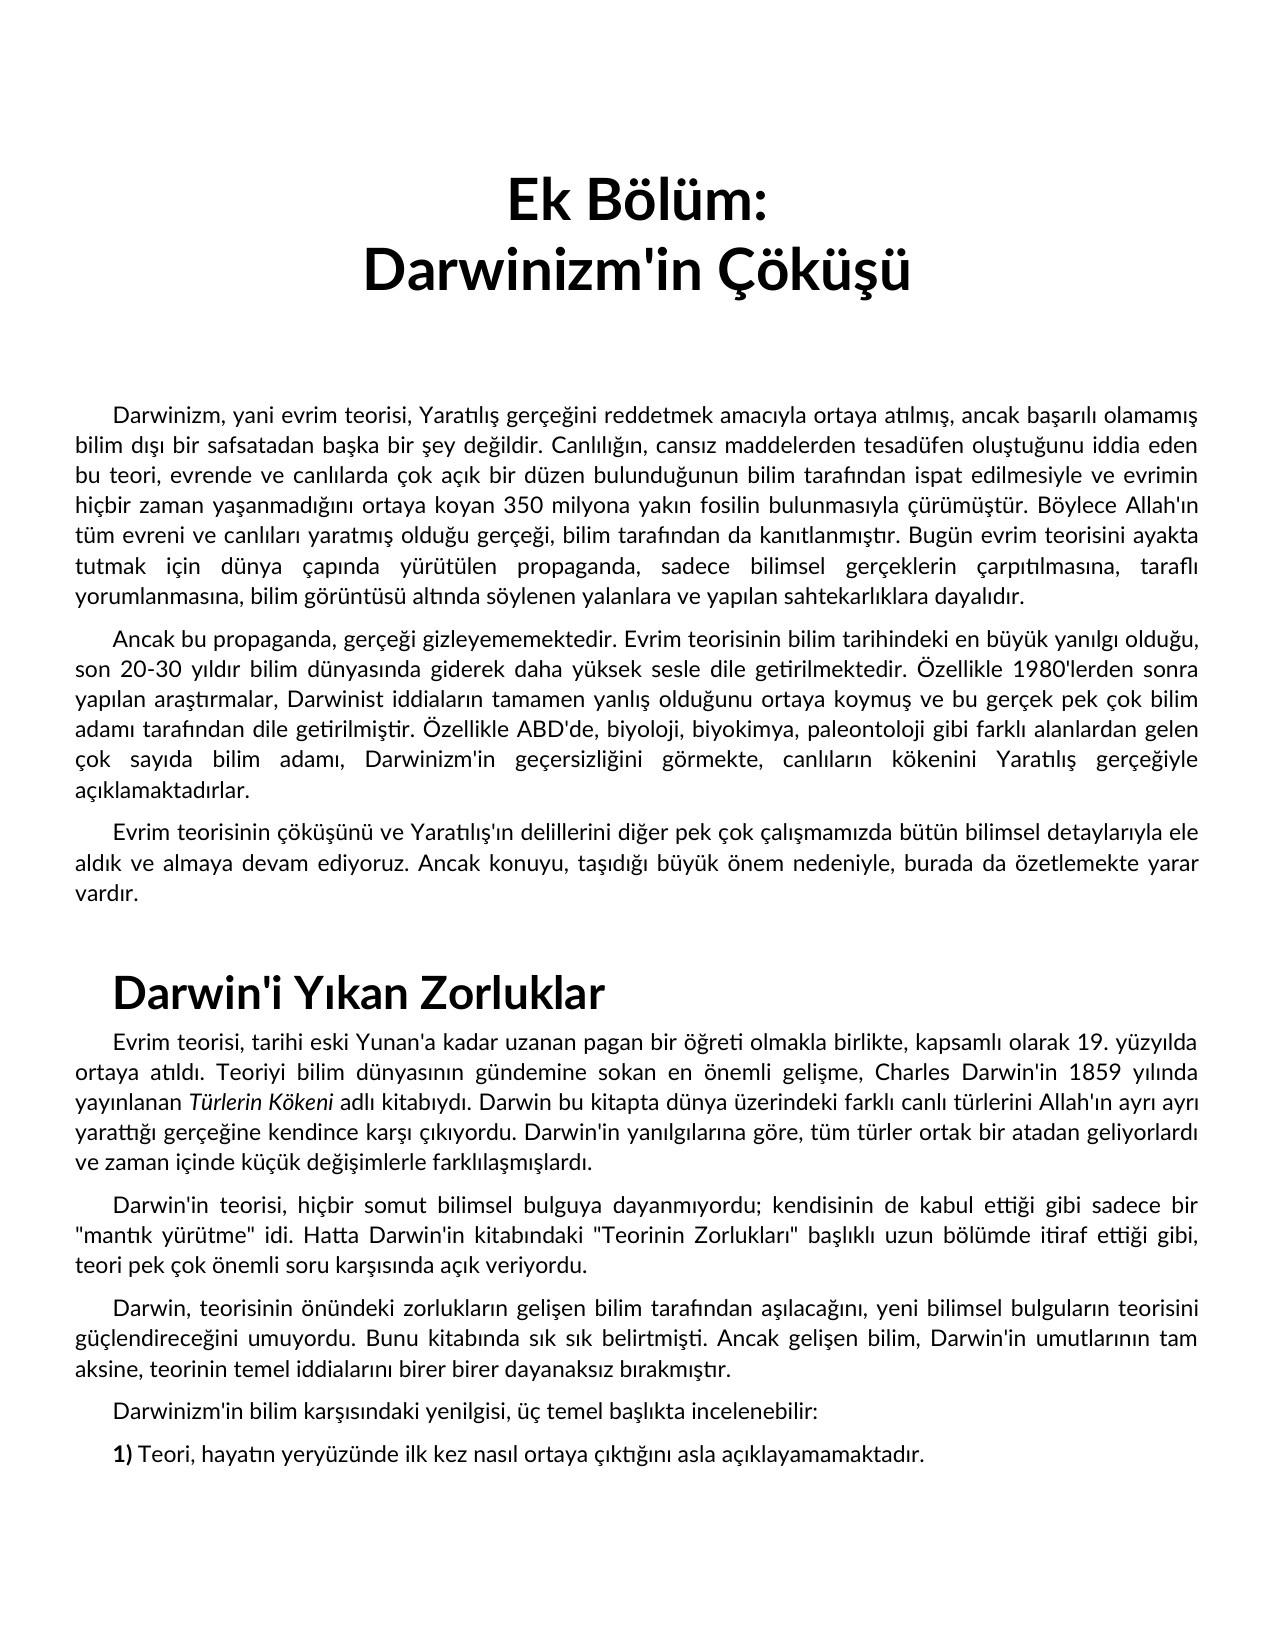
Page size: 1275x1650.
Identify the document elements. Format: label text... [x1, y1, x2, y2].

text Darwinizm'in bilim karşısındaki yenilgisi, üç temel başlıkta incelenebilir: [75, 1397, 1200, 1424]
text 1) Teori, hayatın yeryüzünde ilk kez nasıl ortaya çıktığını asla açıklayamamaktadır. [75, 1440, 1200, 1467]
text Ancak bu propaganda, gerçeği gizleyememektedir. Evrim teorisinin bilim tarihindeki en büyük yanılgı olduğu, son 20-30 yıldır bilim dünyasında giderek daha yüksek sesle dile getirilmektedir. Özellikle 1980'lerden sonra yapılan araştırmalar, Darwinist iddiaların tamamen yanlış olduğunu ortaya koymuş ve bu gerçek pek çok bilim adamı tarafından dile getirilmiştir. Özellikle ABD'de, biyoloji, biyokimya, paleontoloji gibi farklı alanlardan gelen çok sayıda bilim adamı, Darwinizm'in geçersizliğini görmekte, canlıların kökenini Yaratılış gerçeğiyle açıklamaktadırlar. [75, 624, 1200, 803]
text Evrim teorisinin çöküşünü ve Yaratılış'ın delillerini diğer pek çok çalışmamızda bütün bilimsel detaylarıyla ele aldık ve almaya devam ediyoruz. Ancak konuyu, taşıdığı büyük önem nedeniyle, burada da özetlemekte yarar vardır. [75, 818, 1200, 906]
subtitle Darwin'i Yıkan Zorluklar [112, 964, 1200, 1019]
text Darwin, teorisinin önündeki zorlukların gelişen bilim tarafından aşılacağını, yeni bilimsel bulguların teorisini güçlendireceğini umuyordu. Bunu kitabında sık sık belirtmişti. Ancak gelişen bilim, Darwin'in umutlarının tam aksine, teorinin temel iddialarını birer birer dayanaksız bırakmıştır. [75, 1294, 1200, 1382]
text Evrim teorisi, tarihi eski Yunan'a kadar uzanan pagan bir öğreti olmakla birlikte, kapsamlı olarak 19. yüzyılda ortaya atıldı. Teoriyi bilim dünyasının gündemine sokan en önemli gelişme, Charles Darwin'in 1859 yılında yayınlanan Türlerin Kökeni adlı kitabıydı. Darwin bu kitapta dünya üzerindeki farklı canlı türlerini Allah'ın ayrı ayrı yarattığı gerçeğine kendince karşı çıkıyordu. Darwin'in yanılgılarına göre, tüm türler ortak bir atadan geliyorlardı ve zaman içinde küçük değişimlerle farklılaşmışlardı. [75, 1027, 1200, 1176]
text Darwin'in teorisi, hiçbir somut bilimsel bulguya dayanmıyordu; kendisinin de kabul ettiği gibi sadece bir "mantık yürütme" idi. Hatta Darwin'in kitabındaki "Teorinin Zorlukları" başlıklı uzun bölümde itiraf ettiği gibi, teori pek çok önemli soru karşısında açık veriyordu. [75, 1191, 1200, 1279]
text Darwinizm, yani evrim teorisi, Yaratılış gerçeğini reddetmek amacıyla ortaya atılmış, ancak başarılı olamamış bilim dışı bir safsatadan başka bir şey değildir. Canlılığın, cansız maddelerden tesadüfen oluştuğunu iddia eden bu teori, evrende ve canlılarda çok açık bir düzen bulunduğunun bilim tarafından ispat edilmesiyle ve evrimin hiçbir zaman yaşanmadığını ortaya koyan 350 milyona yakın fosilin bulunmasıyla çürümüştür. Böylece Allah'ın tüm evreni ve canlıları yaratmış olduğu gerçeği, bilim tarafından da kanıtlanmıştır. Bugün evrim teorisini ayakta tutmak için dünya çapında yürütülen propaganda, sadece bilimsel gerçeklerin çarpıtılmasına, taraflı yorumlanmasına, bilim görüntüsü altında söylenen yalanlara ve yapılan sahtekarlıklara dayalıdır. [75, 400, 1200, 609]
subtitle Ek Bölüm: Darwinizm'in Çöküşü [75, 162, 1200, 302]
